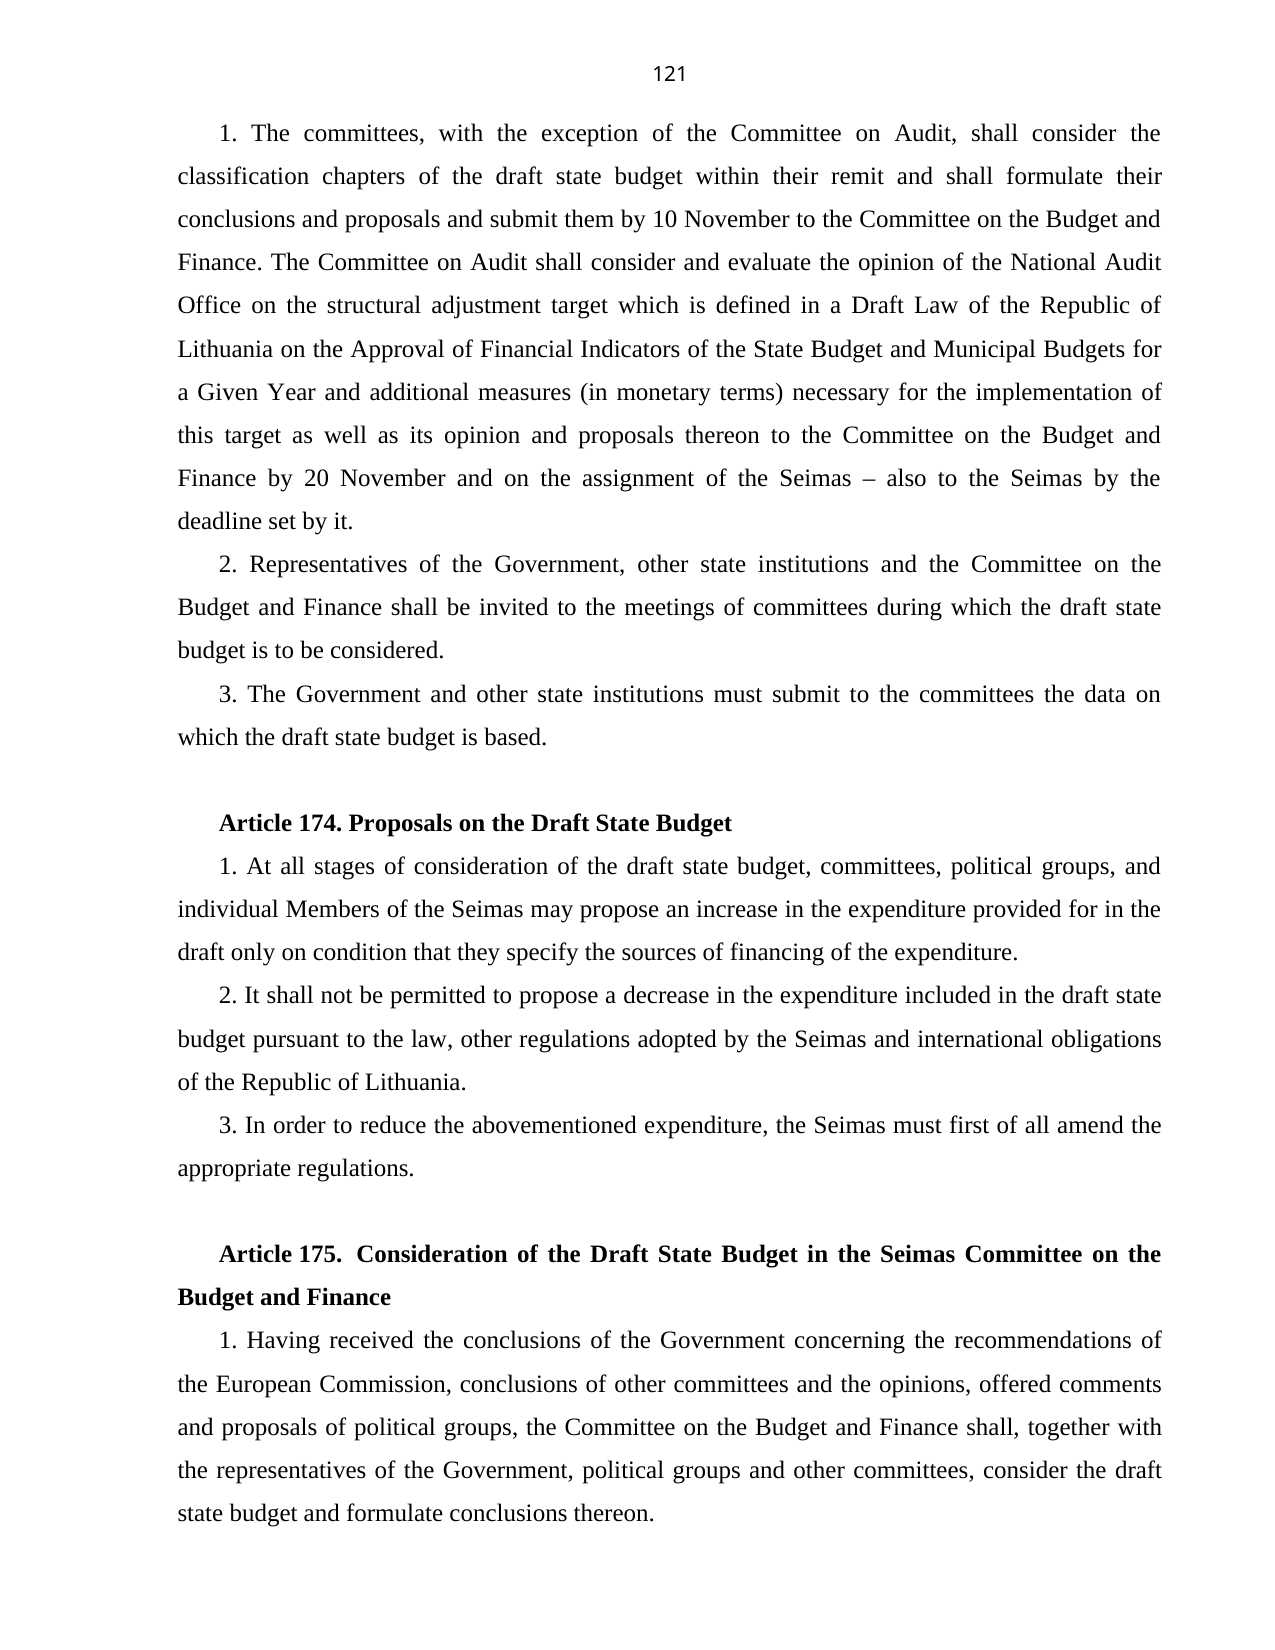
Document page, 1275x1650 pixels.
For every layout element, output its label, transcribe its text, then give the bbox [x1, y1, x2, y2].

text 3. The Government and other state institutions must submit to the committees the data on which the draft state budget is based. [177, 679, 1163, 751]
text 2. Representatives of the Government, other state institutions and the Committee on the Budget and Finance shall be invited to the meetings of committees during which the draft state budget is to be considered. [177, 549, 1163, 664]
text 1. Having received the conclusions of the Government concerning the recommendations of the European Commission, conclusions of other committees and the opinions, offered comments and proposals of political groups, the Committee on the Budget and Finance shall, together with the representatives of the Government, political groups and other committees, consider the draft state budget and formulate conclusions thereon. [177, 1326, 1163, 1527]
text 1. The committees, with the exception of the Committee on Audit, shall consider the classification chapters of the draft state budget within their remit and shall formulate their conclusions and proposals and submit them by 10 November to the Committee on the Budget and Finance. The Committee on Audit shall consider and evaluate the opinion of the National Audit Office on the structural adjustment target which is defined in a Draft Law of the Republic of Lithuania on the Approval of Financial Indicators of the State Budget and Municipal Budgets for a Given Year and additional measures (in monetary terms) necessary for the implementation of this target as well as its opinion and proposals thereon to the Committee on the Budget and Finance by 20 November and on the assignment of the Seimas – also to the Seimas by the deadline set by it. [177, 118, 1163, 535]
text 2. It shall not be permitted to propose a decrease in the expenditure included in the draft state budget pursuant to the law, other regulations adopted by the Seimas and international obligations of the Republic of Lithuania. [177, 981, 1163, 1096]
text 1. At all stages of consideration of the draft state budget, committees, political groups, and individual Members of the Seimas may propose an increase in the expenditure provided for in the draft only on condition that they specify the sources of financing of the expenditure. [177, 851, 1163, 966]
text 3. In order to reduce the abovementioned expenditure, the Seimas must first of all amend the appropriate regulations. [177, 1110, 1163, 1182]
text Article 174. Proposals on the Draft State Budget [177, 808, 1163, 837]
text Article 175. Consideration of the Draft State Budget in the Seimas Committee on the Budget and Finance [177, 1239, 1163, 1311]
